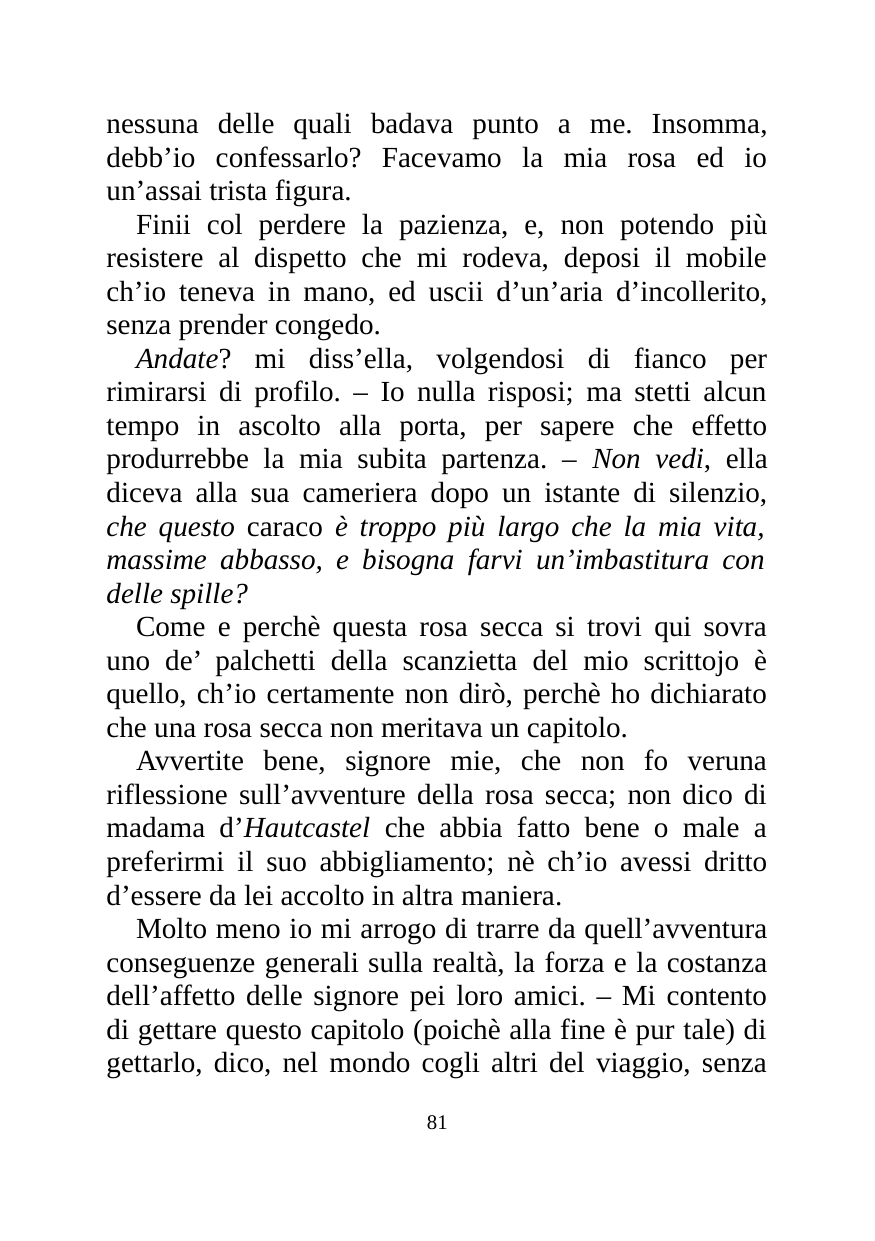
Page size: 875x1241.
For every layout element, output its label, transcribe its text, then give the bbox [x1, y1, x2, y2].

text Come e perchè questa rosa secca si trovi qui sovra uno de’ palchetti della scanzietta del mio scrittojo è quello, ch’io certamente non dirò, perchè ho dichiarato che una rosa secca non meritava un capitolo. [106, 609, 768, 743]
text Avvertite bene, signore mie, che non fo veruna riflessione sull’avventure della rosa secca; non dico di madama d’Hautcastel che abbia fatto bene o male a preferirmi il suo abbigliamento; nè ch’io avessi dritto d’essere da lei accolto in altra maniera. [106, 743, 768, 911]
text Molto meno io mi arrogo di trarre da quell’avventura conseguenze generali sulla realtà, la forza e la costanza dell’affetto delle signore pei loro amici. – Mi contento di gettare questo capitolo (poichè alla fine è pur tale) di gettarlo, dico, nel mondo cogli altri del viaggio, senza [106, 911, 768, 1079]
text Andate? mi diss’ella, volgendosi di fianco per rimirarsi di profilo. – Io nulla risposi; ma stetti alcun tempo in ascolto alla porta, per sapere che effetto produrrebbe la mia subita partenza. – Non vedi, ella diceva alla sua cameriera dopo un istante di silenzio, che questo caraco è troppo più largo che la mia vita, massime abbasso, e bisogna farvi un’imbastitura con delle spille? [106, 341, 768, 609]
text nessuna delle quali badava punto a me. Insomma, debb’io confessarlo? Facevamo la mia rosa ed io un’assai trista figura. [106, 106, 768, 207]
text Finii col perdere la pazienza, e, non potendo più resistere al dispetto che mi rodeva, deposi il mobile ch’io teneva in mano, ed uscii d’un’aria d’incollerito, senza prender congedo. [106, 207, 768, 341]
